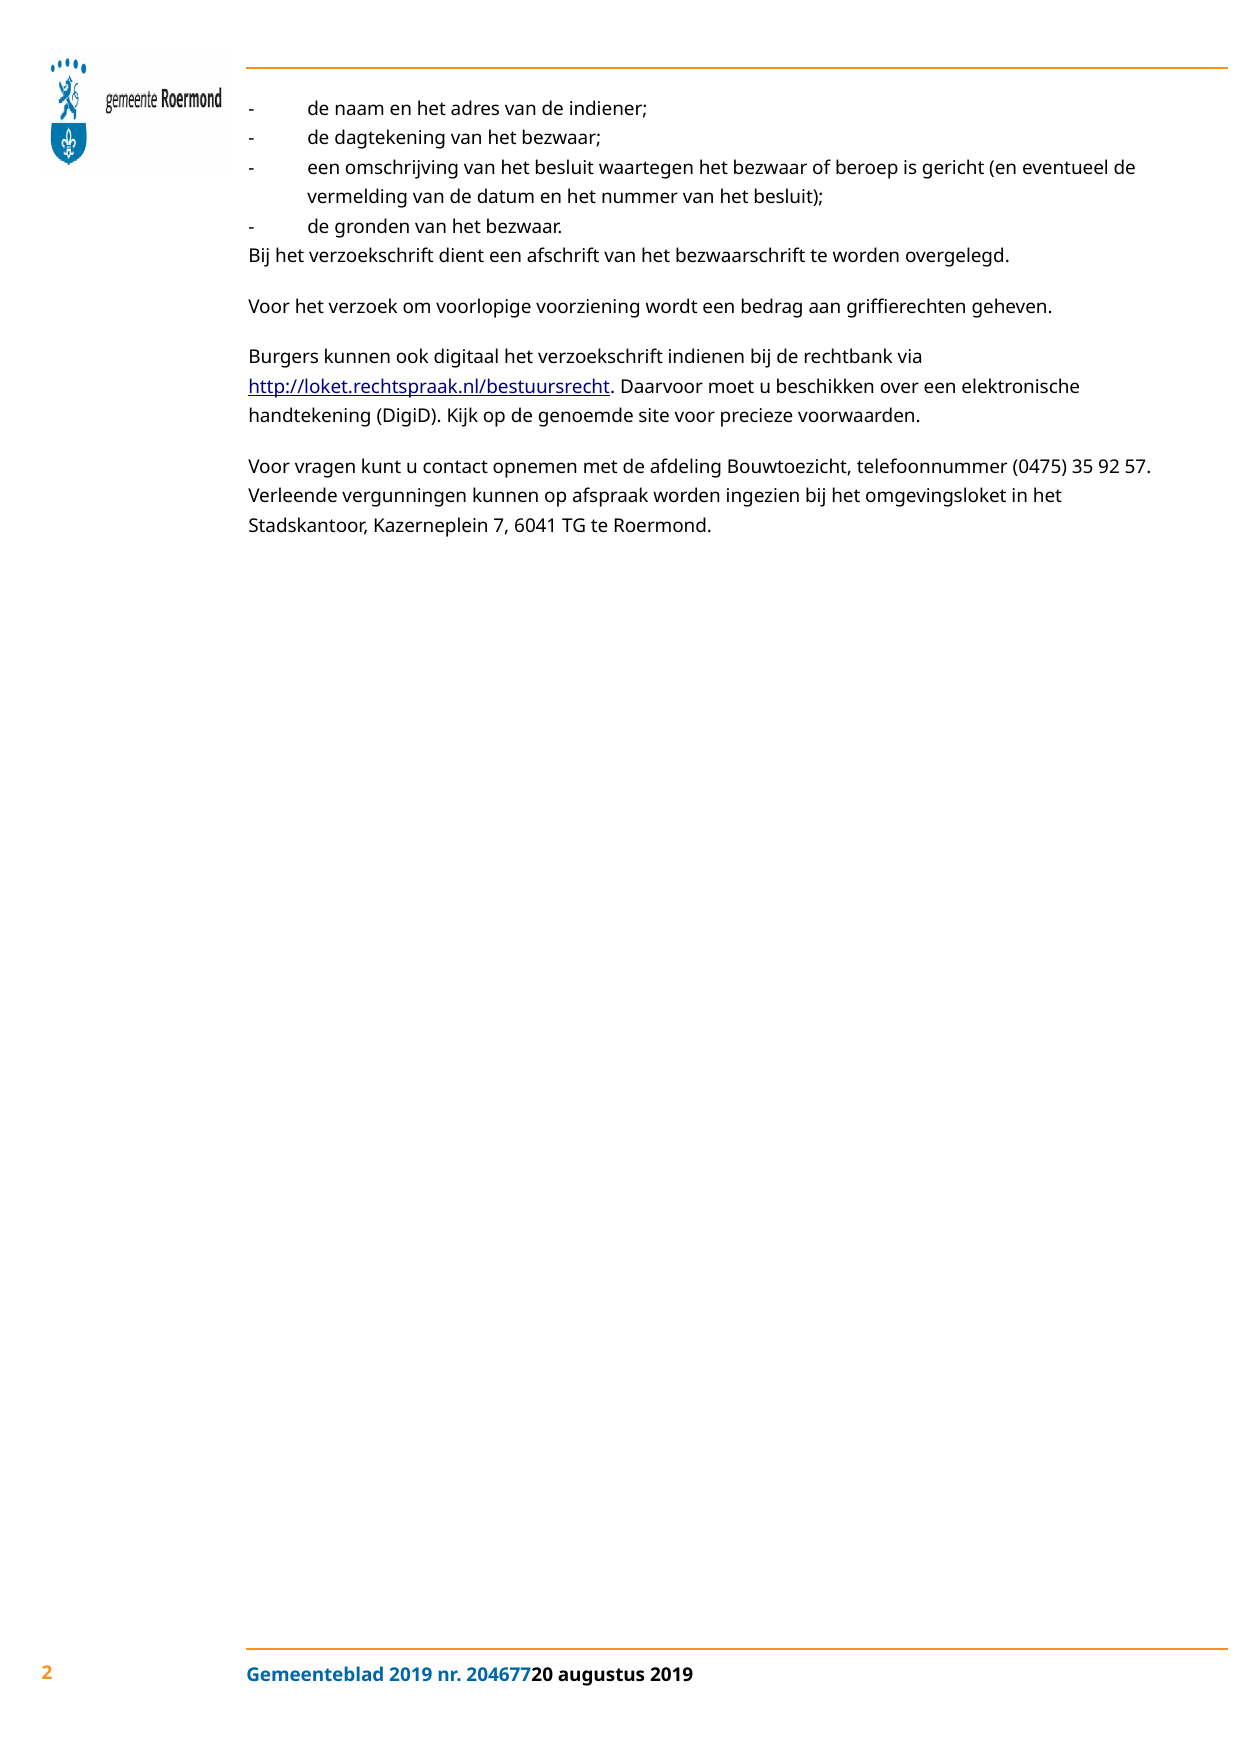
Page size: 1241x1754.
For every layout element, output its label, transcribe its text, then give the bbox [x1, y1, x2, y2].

text Voor het verzoek om voorlopige voorziening wordt een bedrag aan griffierechten geheven. [248, 293, 1152, 319]
picture [41, 47, 231, 172]
text Bij het verzoekschrift dient een afschrift van het bezwaarschrift te worden overgelegd. [248, 243, 1152, 268]
list een omschrijving van het besluit waartegen het bezwaar of beroep is gericht (en eventueel de vermelding van de datum en het nummer van het besluit); [248, 154, 1152, 209]
text Voor vragen kunt u contact opnemen met de afdeling Bouwtoezicht, telefoonnummer (0475) 35 92 57. Verleende vergunningen kunnen op afspraak worden ingezien bij het omgevingsloket in het Stadskantoor, Kazerneplein 7, 6041 TG te Roermond. [248, 453, 1152, 538]
list de dagtekening van het bezwaar; [248, 124, 1152, 150]
list de naam en het adres van de indiener; [248, 95, 1152, 121]
text Burgers kunnen ook digitaal het verzoekschrift indienen bij de rechtbank via http://loket.rechtspraak.nl/bestuursrecht. Daarvoor moet u beschikken over een elektronische handtekening (DigiD). Kijk op de genoemde site voor precieze voorwaarden. [248, 343, 1152, 428]
list de gronden van het bezwaar. [248, 213, 1152, 239]
